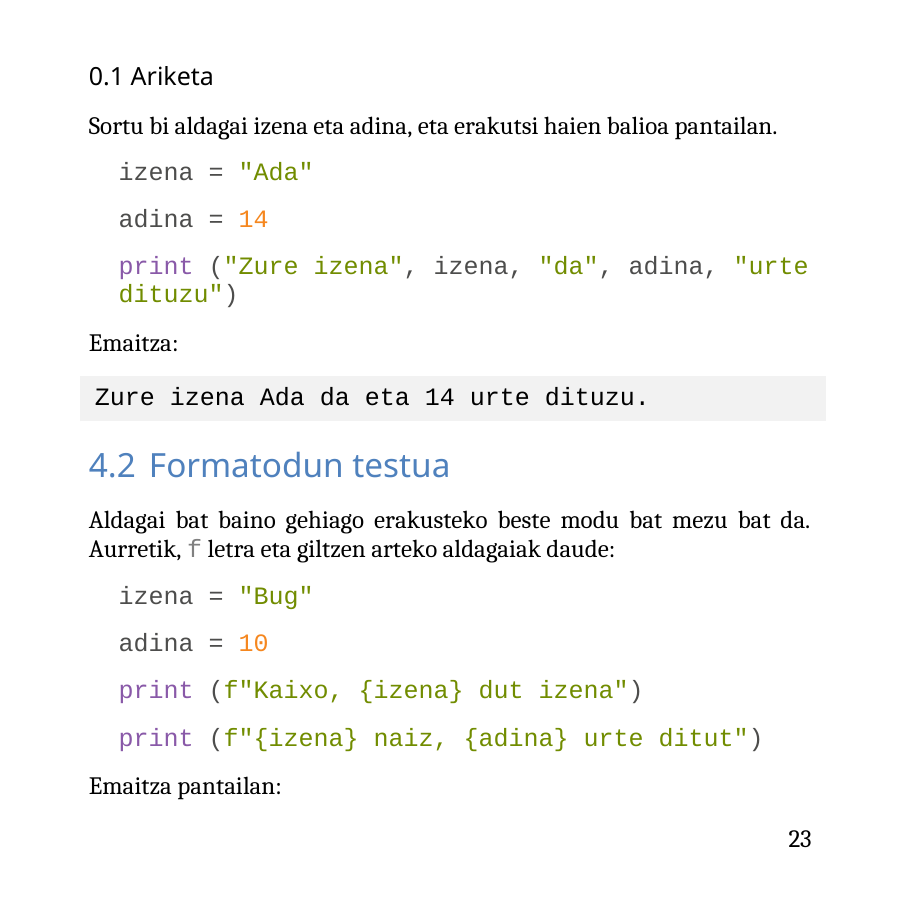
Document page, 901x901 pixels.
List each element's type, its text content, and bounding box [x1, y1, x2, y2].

text print (f"{izena} naiz, {adina} urte ditut") [118, 725, 811, 753]
text izena = "Ada" [118, 159, 811, 188]
text izena = "Bug" [118, 584, 811, 612]
text Zure izena Ada da eta 14 urte dituzu. [86, 383, 820, 415]
subtitle Formatodun testua [89, 442, 811, 488]
text print ("Zure izena", izena, "da", adina, "urte dituzu") [118, 253, 811, 310]
text print (f"Kaixo, {izena} dut izena") [118, 678, 811, 706]
text Sortu bi aldagai izena eta adina, eta erakutsi haien balioa pantailan. [89, 112, 811, 141]
text Aldagai bat baino gehiago erakusteko beste modu bat mezu bat da. Aurretik, f letra eta giltzen arteko aldagaiak daude: [89, 506, 811, 565]
text Emaitza pantailan: [89, 772, 811, 801]
text 0.1 Ariketa [89, 59, 811, 93]
text adina = 14 [118, 206, 811, 235]
text Emaitza: [89, 329, 811, 358]
text adina = 10 [118, 631, 811, 659]
